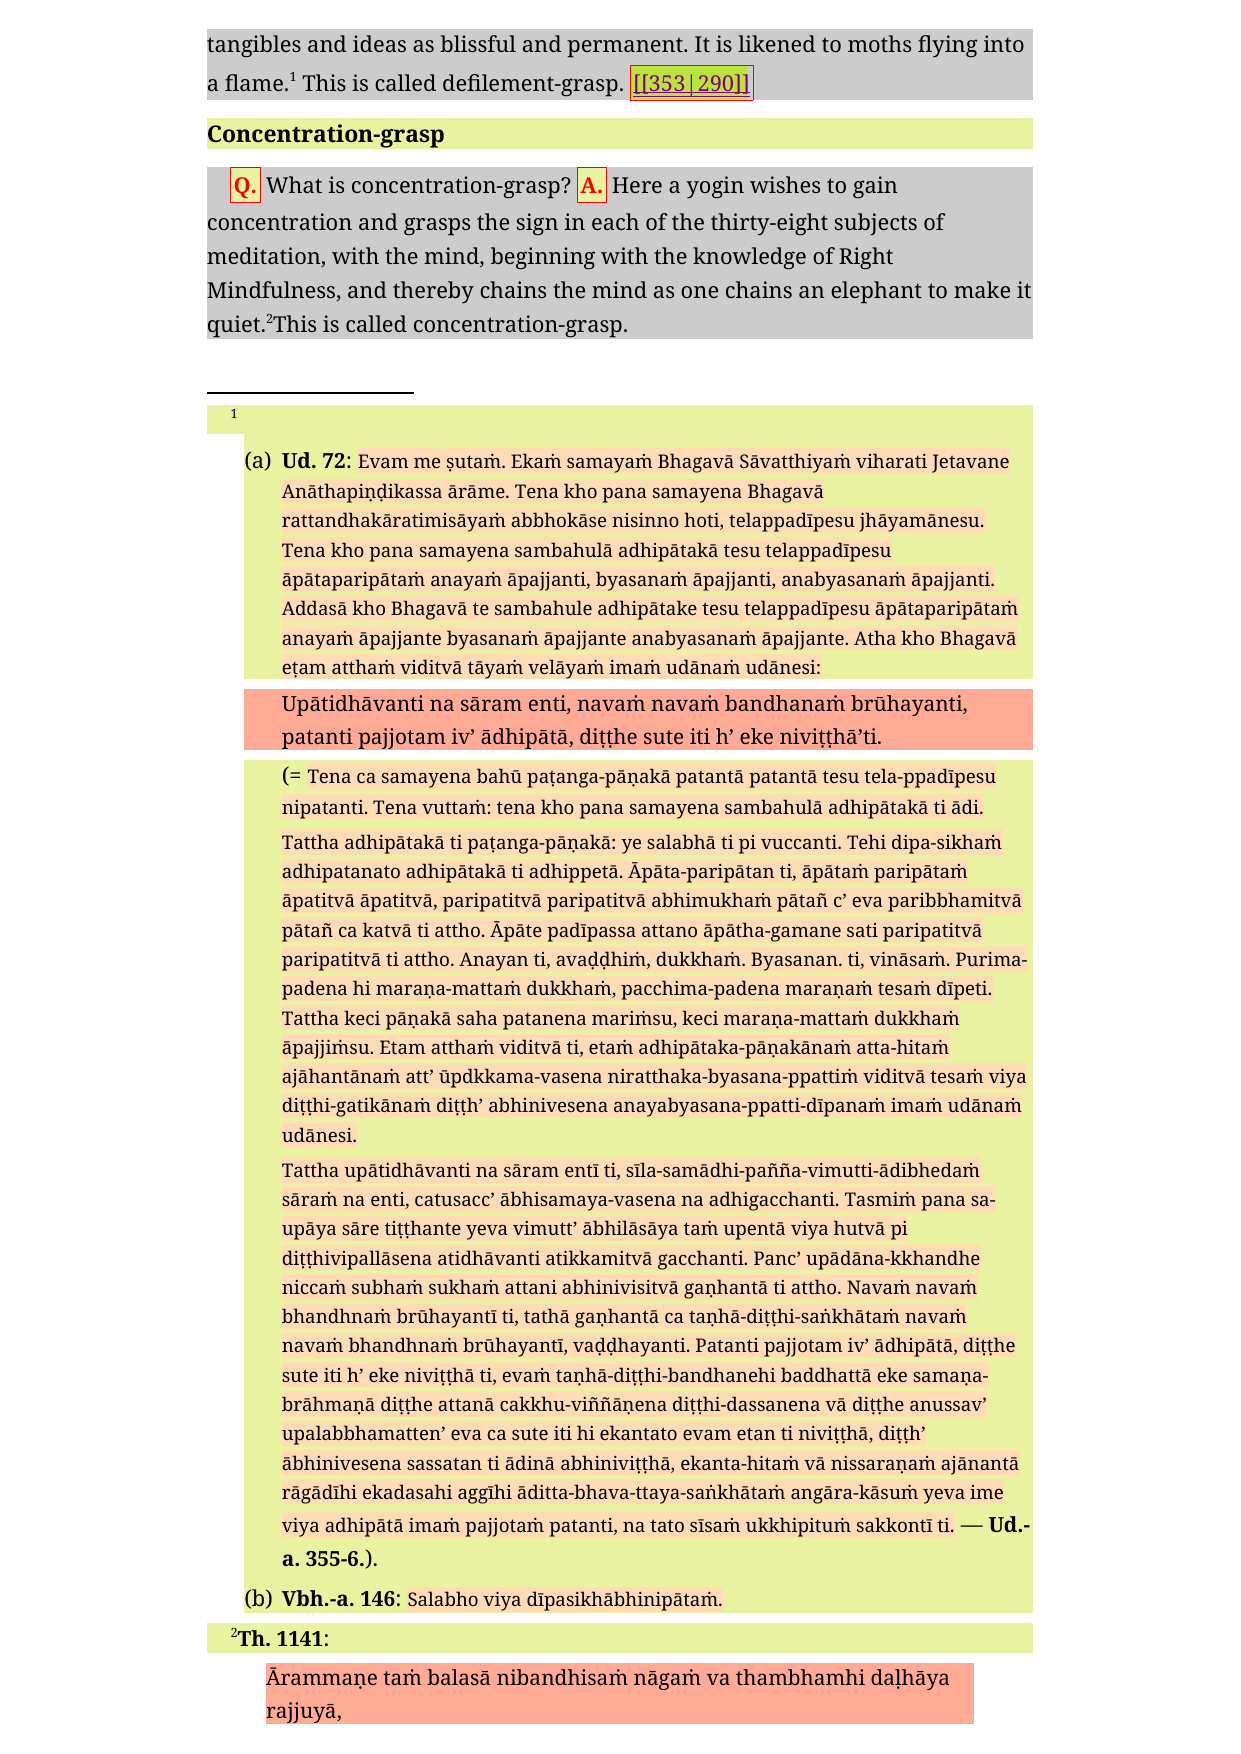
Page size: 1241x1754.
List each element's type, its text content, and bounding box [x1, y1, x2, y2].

subtitle Concentration-grasp [207, 118, 1033, 149]
list Ud. 72: Evam me ṣutaṁ. Ekaṁ samayaṁ Bhagavā Sāvatthiyaṁ viharati Jetavane Anāthapiṇḍikassa ārāme. Tena kho pana samayena Bhagavā rattandhakāratimisāyaṁ abbhokāse nisinno hoti, telappadīpesu jhāyamānesu. Tena kho pana samayena sambahulā adhipātakā tesu telappadīpesu āpātaparipātaṁ anayaṁ āpajjanti, byasanaṁ āpajjanti, anabyasanaṁ āpajjanti. Addasā kho Bhagavā te sambahule adhipātake tesu telappadīpesu āpātaparipātaṁ anayaṁ āpajjante byasanaṁ āpajjante anabyasanaṁ āpajjante. Atha kho Bhagavā eṭam atthaṁ viditvā tāyaṁ velāyaṁ imaṁ udānaṁ udānesi: [244, 445, 1033, 679]
text Th. 1141: [207, 1623, 1033, 1653]
list Vbh.-a. 146: Salabho viya dīpasikhābhinipātaṁ. [244, 1583, 1033, 1613]
list (= Tena ca samayena bahū paṭanga-pāṇakā patantā patantā tesu tela-ppadīpesu nipatanti. Tena vuttaṁ: tena kho pana samayena sambahulā adhipātakā ti ādi. [244, 760, 1033, 819]
list Tattha upātidhāvanti na sāram entī ti, sīla-samādhi-pañña-vimutti-ādibhedaṁ sāraṁ na enti, catusacc’ ābhisamaya-vasena na adhigacchanti. Tasmiṁ pana sa-upāya sāre tiṭṭhante yeva vimutt’ ābhilāsāya taṁ upentā viya hutvā pi diṭṭhivipallāsena atidhāvanti atikkamitvā gacchanti. Panc’ upādāna-kkhandhe niccaṁ subhaṁ sukhaṁ attani abhinivisitvā gaṇhantā ti attho. Navaṁ navaṁ bhandhnaṁ brūhayantī ti, tathā gaṇhantā ca taṇhā-diṭṭhi-saṅkhātaṁ navaṁ navaṁ bhandhnaṁ brūhayantī, vaḍḍhayanti. Patanti pajjotam iv’ ādhipātā, diṭṭhe sute iti h’ eke niviṭṭhā ti, evaṁ taṇhā-diṭṭhi-bandhanehi baddhattā eke samaṇa-brāhmaṇā diṭṭhe attanā cakkhu-viññāṇena diṭṭhi-dassanena vā diṭṭhe anussav’ upalabbhamatten’ eva ca sute iti hi ekantato evam etan ti niviṭṭhā, diṭṭh’ ābhinivesena sassatan ti ādinā abhiniviṭṭhā, ekanta-hitaṁ vā nissaraṇaṁ ajānantā rāgādīhi ekadasahi aggīhi āditta-bhava-ttaya-saṅkhātaṁ angāra-kāsuṁ yeva ime viya adhipātā imaṁ pajjotaṁ patanti, na tato sīsaṁ ukkhipituṁ sakkontī ti. — Ud.-a. 355-6.). [244, 1157, 1033, 1573]
text Ārammaṇe taṁ balasā nibandhisaṁ nāgaṁ va thambhamhi daḷhāya rajjuyā, [266, 1663, 974, 1724]
list Tattha adhipātakā ti paṭanga-pāṇakā: ye salabhā ti pi vuccanti. Tehi dipa-sikhaṁ adhipatanato adhipātakā ti adhippetā. Āpāta-paripātan ti, āpātaṁ paripātaṁ āpatitvā āpatitvā, paripatitvā paripatitvā abhimukhaṁ pātañ c’ eva paribbhamitvā pātañ ca katvā ti attho. Āpāte padīpassa attano āpātha-gamane sati paripatitvā paripatitvā ti attho. Anayan ti, avaḍḍhiṁ, dukkhaṁ. Byasanan. ti, vināsaṁ. Purima-padena hi maraṇa-mattaṁ dukkhaṁ, pacchima-padena maraṇaṁ tesaṁ dīpeti. Tattha keci pāṇakā saha patanena mariṁsu, keci maraṇa-mattaṁ dukkhaṁ āpajjiṁsu. Etam atthaṁ viditvā ti, etaṁ adhipātaka-pāṇakānaṁ atta-hitaṁ ajāhantānaṁ att’ ūpdkkama-vasena niratthaka-byasana-ppattiṁ viditvā tesaṁ viya diṭṭhi-gatikānaṁ diṭṭh’ abhinivesena anayabyasana-ppatti-dīpanaṁ imaṁ udānaṁ udānesi. [244, 829, 1033, 1147]
text Q. What is concentration-grasp? A. Here a yogin wishes to gain concentration and grasps the sign in each of the thirty-eight subjects of meditation, with the mind, beginning with the knowledge of Right Mindfulness, and thereby chains the mind as one chains an elephant to make it quiet.This is called concentration-grasp. [207, 167, 1033, 339]
text tangibles and ideas as blissful and permanent. It is likened to moths flying into a flame. This is called defilement-grasp. [[353|290]] [207, 29, 1033, 100]
list Upātidhāvanti na sāram enti, navaṁ navaṁ bandhanaṁ brūhayanti, patanti pajjotam iv’ ādhipātā, diṭṭhe sute iti h’ eke niviṭṭhā’ti. [244, 689, 1033, 750]
